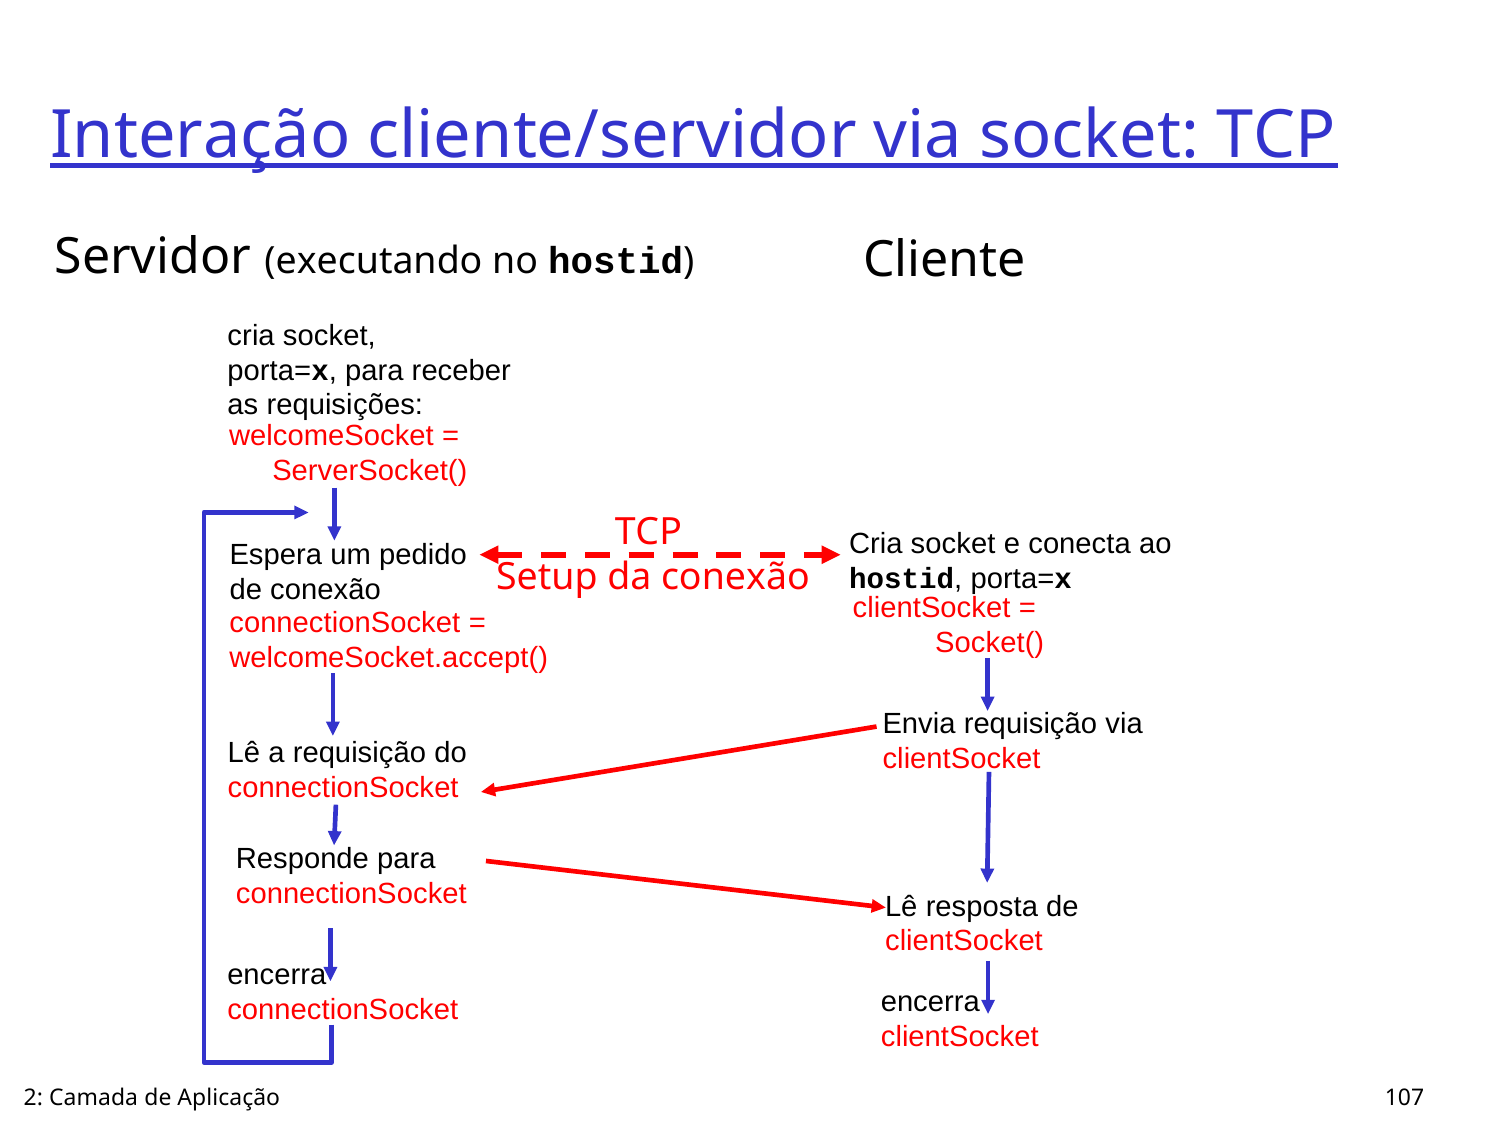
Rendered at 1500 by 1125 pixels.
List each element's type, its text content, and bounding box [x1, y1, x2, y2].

text_box Lê resposta de clientSocket [870, 879, 1094, 965]
text_box Servidor (executando no hostid) [39, 215, 710, 291]
text_box TCP Setup da conexão [481, 498, 825, 605]
text_box Espera um pedido de conexão [214, 527, 481, 595]
text_box Envia requisição via clientSocket [867, 696, 1159, 782]
text_box clientSocket = Socket() [837, 580, 1060, 667]
text_box connectionSocket = welcomeSocket.accept() [214, 595, 564, 682]
text_box encerra connectionSocket [212, 947, 474, 1034]
text_box Responde para connectionSocket [221, 832, 483, 918]
text_box encerra clientSocket [866, 974, 1064, 1060]
text_box cria socket, porta=x, para receber as requisições: [212, 308, 527, 429]
text_box welcomeSocket = ServerSocket() [214, 408, 483, 495]
text_box Lê a requisição do connectionSocket [213, 725, 483, 812]
text_box Cliente [848, 218, 1042, 294]
text_box Cria socket e conecta ao hostid, porta=x [834, 516, 1188, 602]
title Interação cliente/servidor via socket: TCP [35, 37, 1453, 225]
